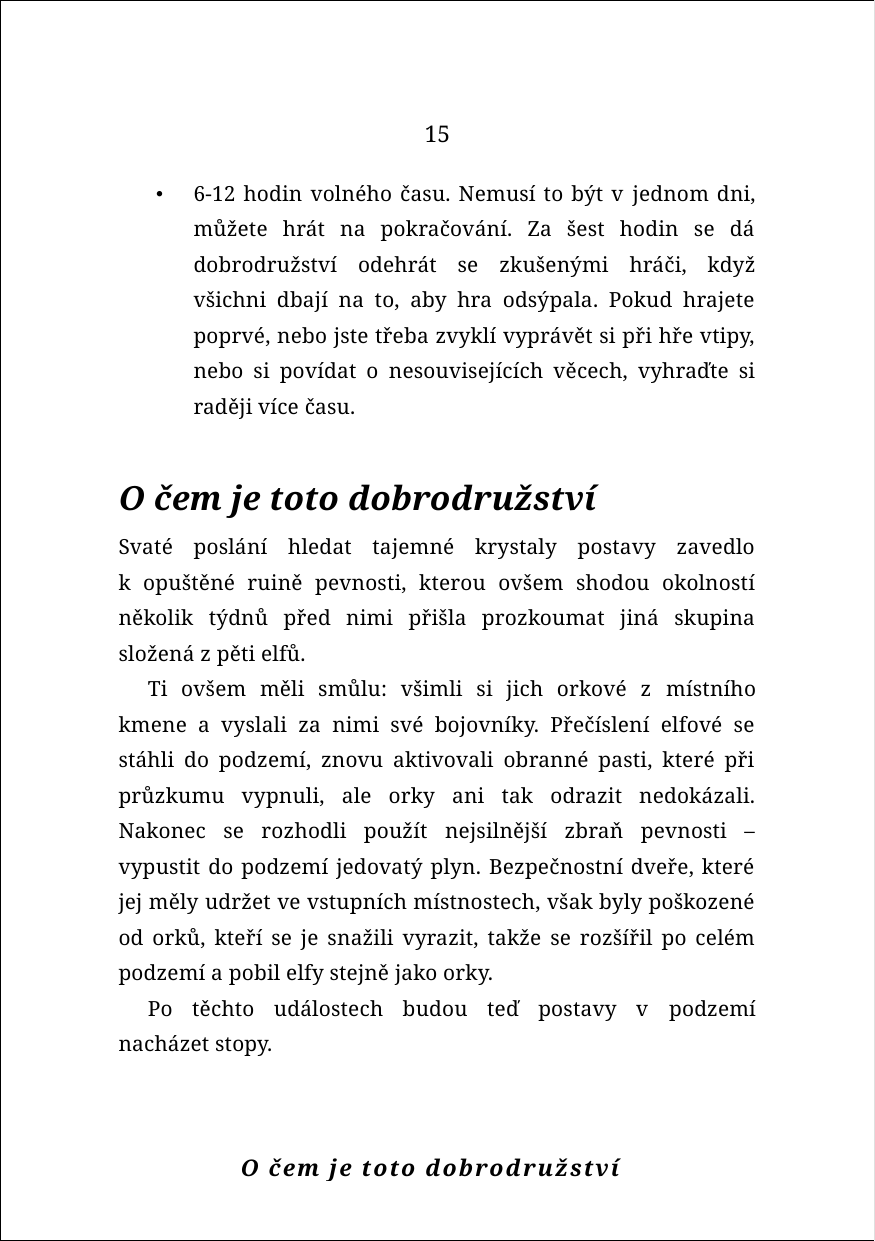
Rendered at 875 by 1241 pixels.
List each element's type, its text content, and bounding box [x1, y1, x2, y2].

text Svaté poslání hledat tajemné krystaly postavy zavedlo k⁠ opuštěné ruině pevnosti, kterou ovšem shodou okolností několik týdnů před nimi přišla prozkoumat jiná skupina složená z⁠ pěti elfů. Ti ovšem měli smůlu: všimli si jich orkové z⁠ místního kmene a⁠ vyslali za nimi své bojovníky. Přečíslení elfové se stáhli do podzemí, znovu aktivovali obranné pasti, které při průzkumu vypnuli, ale orky ani tak odrazit nedokázali. Nakonec se rozhodli použít nejsilnější zbraň pevnosti – vypustit do podzemí jedovatý plyn. Bezpečnostní dveře, které jej měly udržet ve vstupních místnostech, však byly poškozené od orků, kteří se je snažili vyrazit, takže se rozšířil po celém podzemí a⁠ pobil elfy stejně jako orky. Po těchto událostech budou teď postavy v⁠ podzemí nacházet stopy. [118, 532, 756, 1058]
subtitle O⁠ čem je toto dobrodružství [118, 475, 756, 520]
list 6-12 hodin volného času. Nemusí to být v⁠ jednom dni, můžete hrát na pokračování. Za šest hodin se dá dobrodružství odehrát se zkušenými hráči, když všichni dbají na to, aby hra odsýpala. Pokud hrajete poprvé, nebo jste třeba zvyklí vyprávět si při hře vtipy, nebo si povídat o⁠ nesouvisejících věcech, vyhraďte si raději více času. [156, 179, 756, 421]
